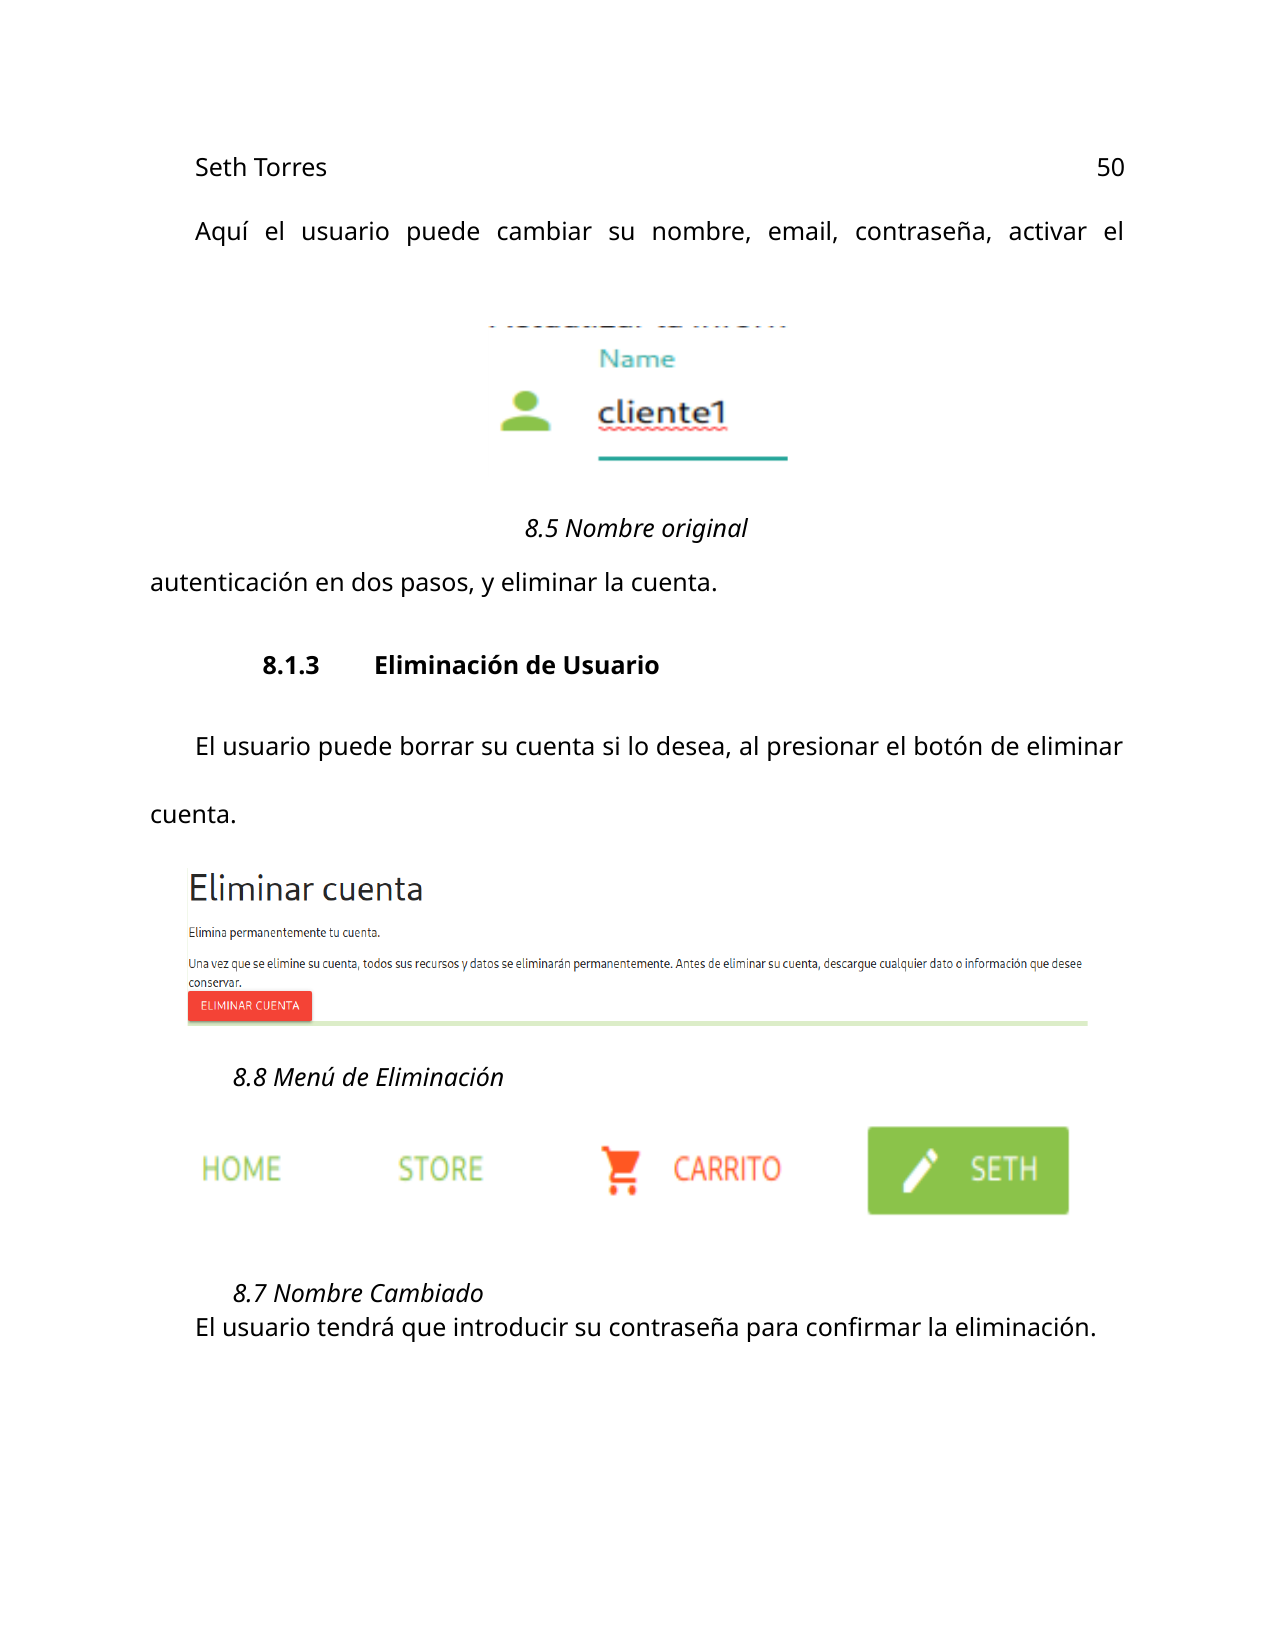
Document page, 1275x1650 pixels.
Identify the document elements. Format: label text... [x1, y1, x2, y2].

picture [187, 1091, 1088, 1242]
text 8.8 Menú de Eliminación [187, 1026, 1087, 1094]
subtitle Eliminación de Usuario [262, 648, 1125, 682]
text 8.5 Nombre original [479, 477, 796, 545]
text [187, 856, 1087, 868]
text El usuario puede borrar su cuenta si lo desea, al presionar el botón de eliminar cuenta. [150, 728, 1125, 831]
text El usuario tendrá que introducir su contraseña para confirmar la eliminación. [150, 865, 1125, 1344]
picture [487, 326, 788, 477]
picture [187, 868, 1088, 1026]
text Aquí el usuario puede cambiar su nombre, email, contraseña, activar el autenticación en dos pasos, y eliminar la cuenta. [150, 213, 1125, 599]
text 8.7 Nombre Cambiado [187, 1242, 1087, 1310]
